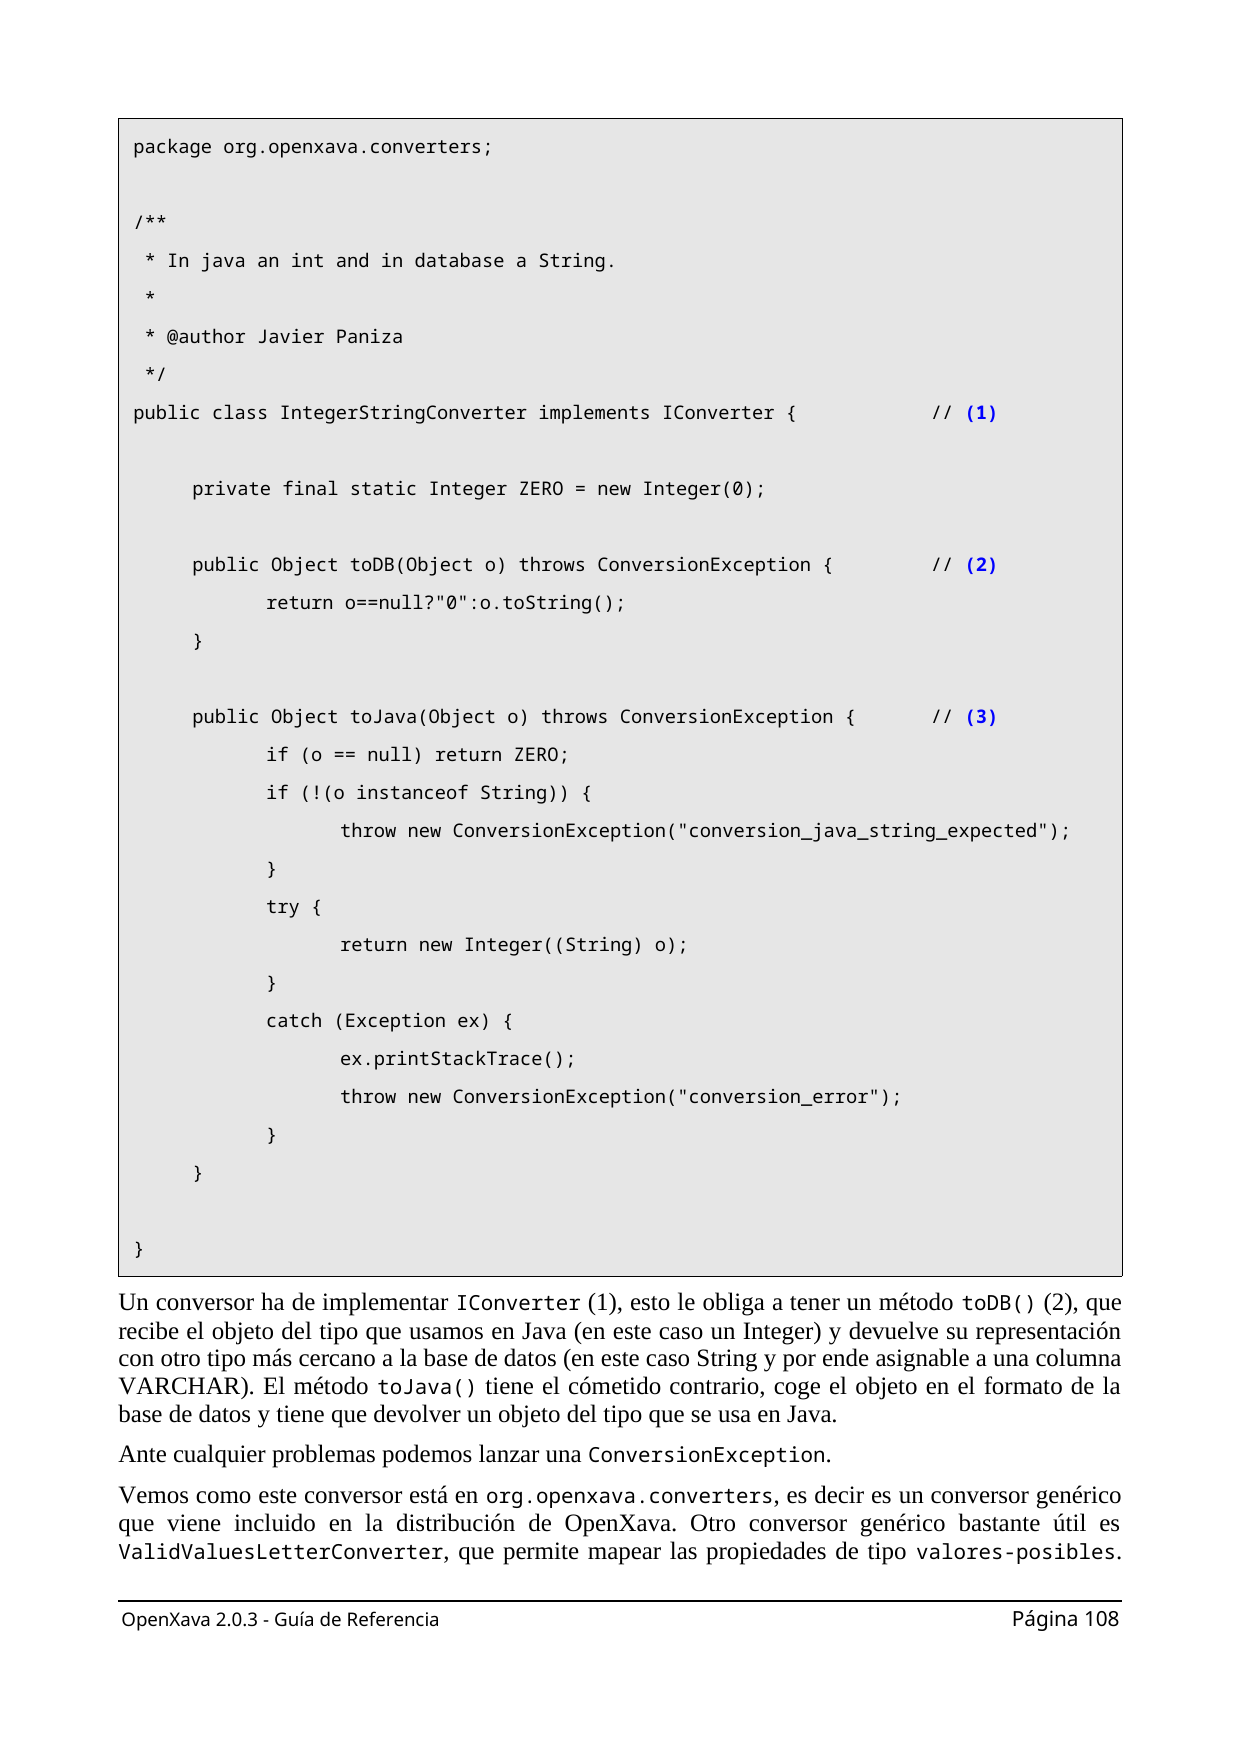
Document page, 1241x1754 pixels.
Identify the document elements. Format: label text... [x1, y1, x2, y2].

text try { [119, 878, 1122, 917]
text /** [119, 194, 1122, 232]
text } [119, 1107, 1122, 1145]
text */ [119, 346, 1122, 384]
text } [119, 954, 1122, 993]
text ex.printStackTrace(); [119, 1031, 1122, 1069]
text if (o == null) return ZERO; [119, 726, 1122, 764]
text throw new ConversionException("conversion_java_string_expected"); [119, 802, 1122, 841]
text public Object toDB(Object o) throws ConversionException { // (2) [119, 536, 1122, 574]
text package org.openxava.converters; [119, 119, 1122, 156]
text } [119, 612, 1122, 650]
text Vemos como este conversor está en org.openxava.converters, es decir es un conversor genérico que viene incluido en la distribución de OpenXava. Otro conversor genérico bastante útil es ValidValuesLetterConverter, que permite mapear las propiedades de tipo valores-posibles. [118, 1481, 1122, 1566]
text private final static Integer ZERO = new Integer(0); [119, 460, 1122, 498]
text } [119, 1221, 1122, 1276]
text catch (Exception ex) { [119, 993, 1122, 1031]
text public Object toJava(Object o) throws ConversionException { // (3) [119, 688, 1122, 726]
text return o==null?"0":o.toString(); [119, 574, 1122, 612]
text Un conversor ha de implementar IConverter (1), esto le obliga a tener un método toDB() (2), que recibe el objeto del tipo que usamos en Java (en este caso un Integer) y devuelve su representación con otro tipo más cercano a la base de datos (en este caso String y por ende asignable a una columna VARCHAR). El método toJava() tiene el cómetido contrario, coge el objeto en el formato de la base de datos y tiene que devolver un objeto del tipo que se usa en Java. [118, 1288, 1122, 1428]
text if (!(o instanceof String)) { [119, 764, 1122, 802]
text return new Integer((String) o); [119, 917, 1122, 954]
text Ante cualquier problemas podemos lanzar una ConversionException. [118, 1441, 1122, 1469]
text } [119, 1145, 1122, 1183]
text } [119, 841, 1122, 878]
text * @author Javier Paniza [119, 308, 1122, 346]
text * [119, 270, 1122, 308]
text throw new ConversionException("conversion_error"); [119, 1069, 1122, 1107]
text * In java an int and in database a String. [119, 232, 1122, 270]
text public class IntegerStringConverter implements IConverter { // (1) [119, 384, 1122, 422]
